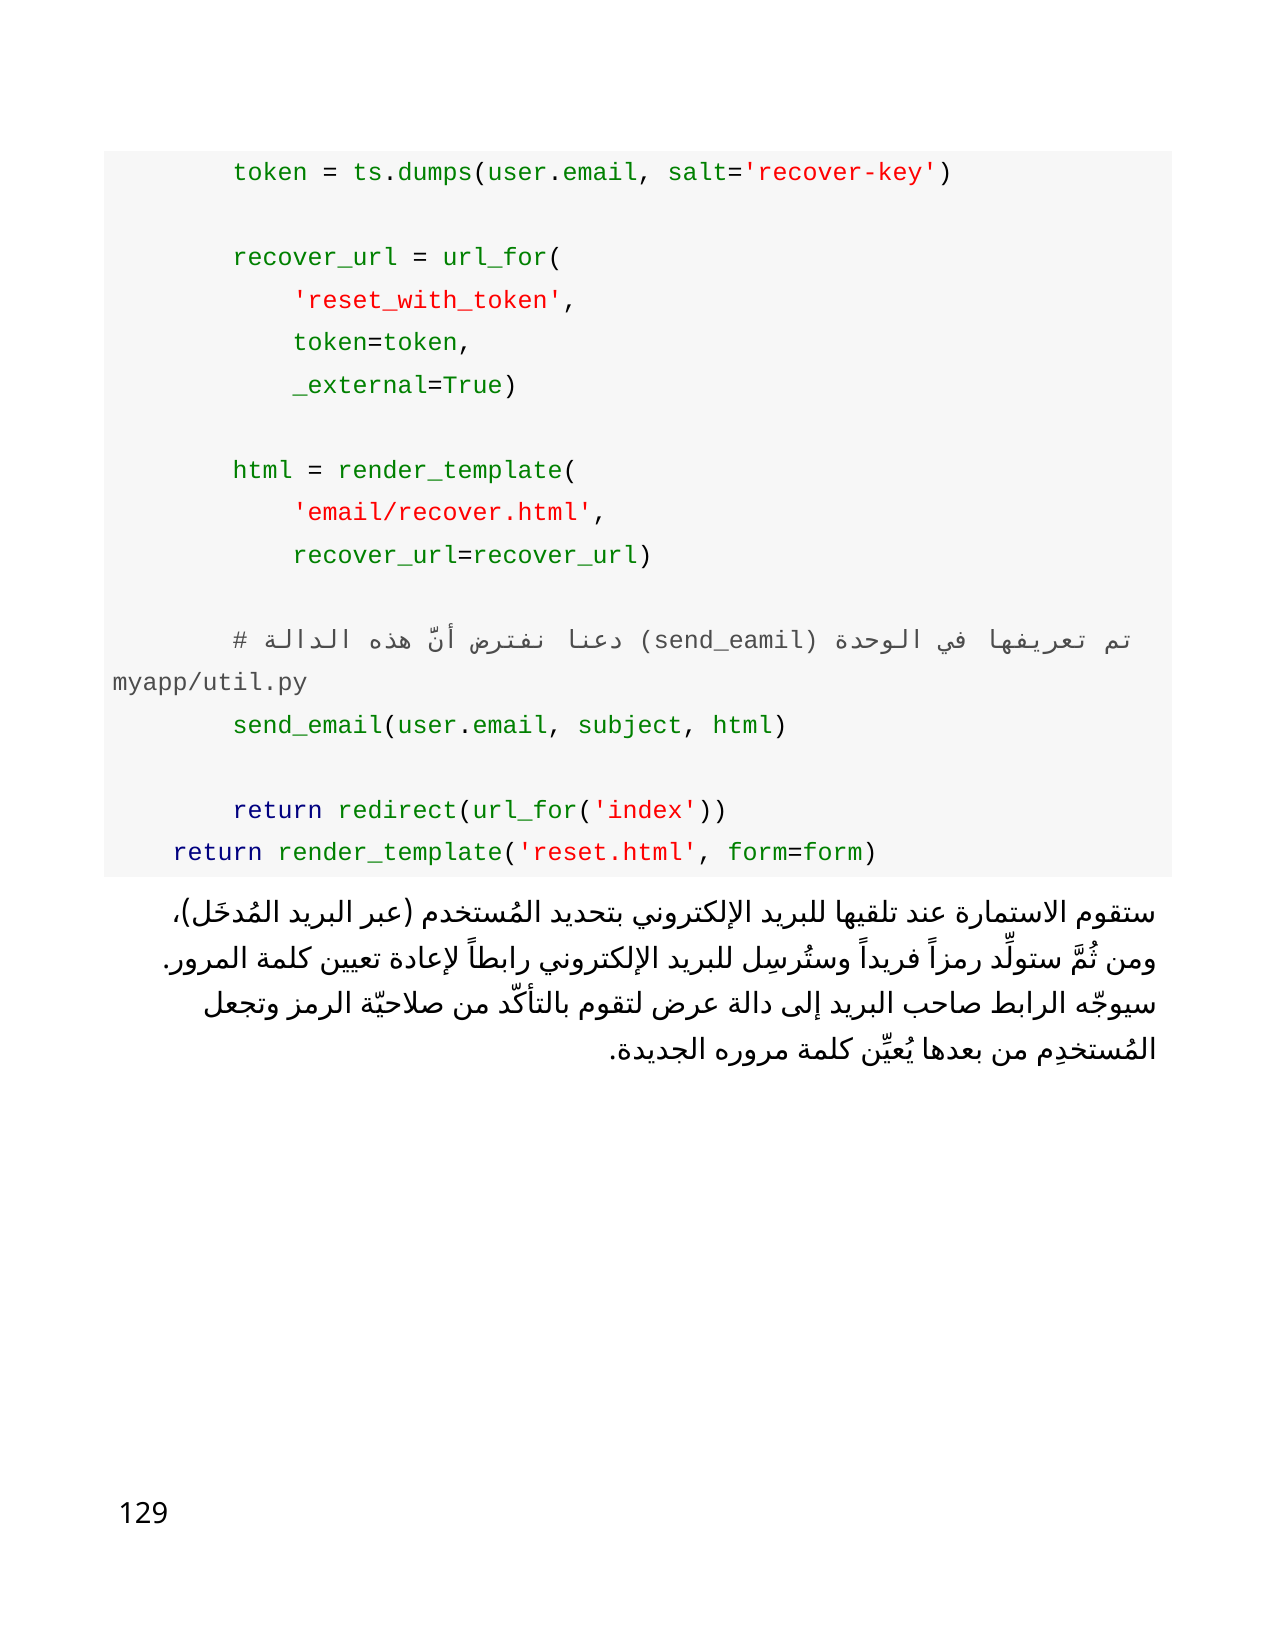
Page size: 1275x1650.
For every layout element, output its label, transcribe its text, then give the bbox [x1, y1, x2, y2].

text 'email/recover.html', [112, 500, 1163, 528]
text ستقوم الاستمارة عند تلقيها للبريد الإلكتروني بتحديد المُستخدم (عبر البريد المُدخَل)، ومن ثُمَّ ستولِّد رمزاً فريداً وستُرسِل للبريد الإلكتروني رابطاً لإعادة تعيين كلمة المرور. سيوجّه الرابط صاحب البريد إلى دالة عرض لتقوم بالتأكّد من صلاحيّة الرمز وتجعل المُستخدِم من بعدها يُعيِّن كلمة مروره الجديدة. [118, 877, 1157, 1071]
text 'reset_with_token', [112, 287, 1163, 316]
text [118, 118, 1157, 151]
text return redirect(url_for('index')) [112, 797, 1163, 826]
text html = render_template( [112, 457, 1163, 486]
text _external=True) [112, 372, 1163, 401]
text token=token, [112, 330, 1163, 358]
text # دعنا نفترض أنَّ هذه الدالة (send_eamil) تم تعريفها في الوحدة myapp/util.py [112, 627, 1163, 698]
text return render_template('reset.html', form=form) [112, 840, 1163, 868]
text recover_url = url_for( [112, 245, 1163, 273]
text token = ts.dumps(user.email, salt='recover-key') [112, 160, 1163, 188]
text send_email(user.email, subject, html) [112, 712, 1163, 741]
text recover_url=recover_url) [112, 542, 1163, 571]
